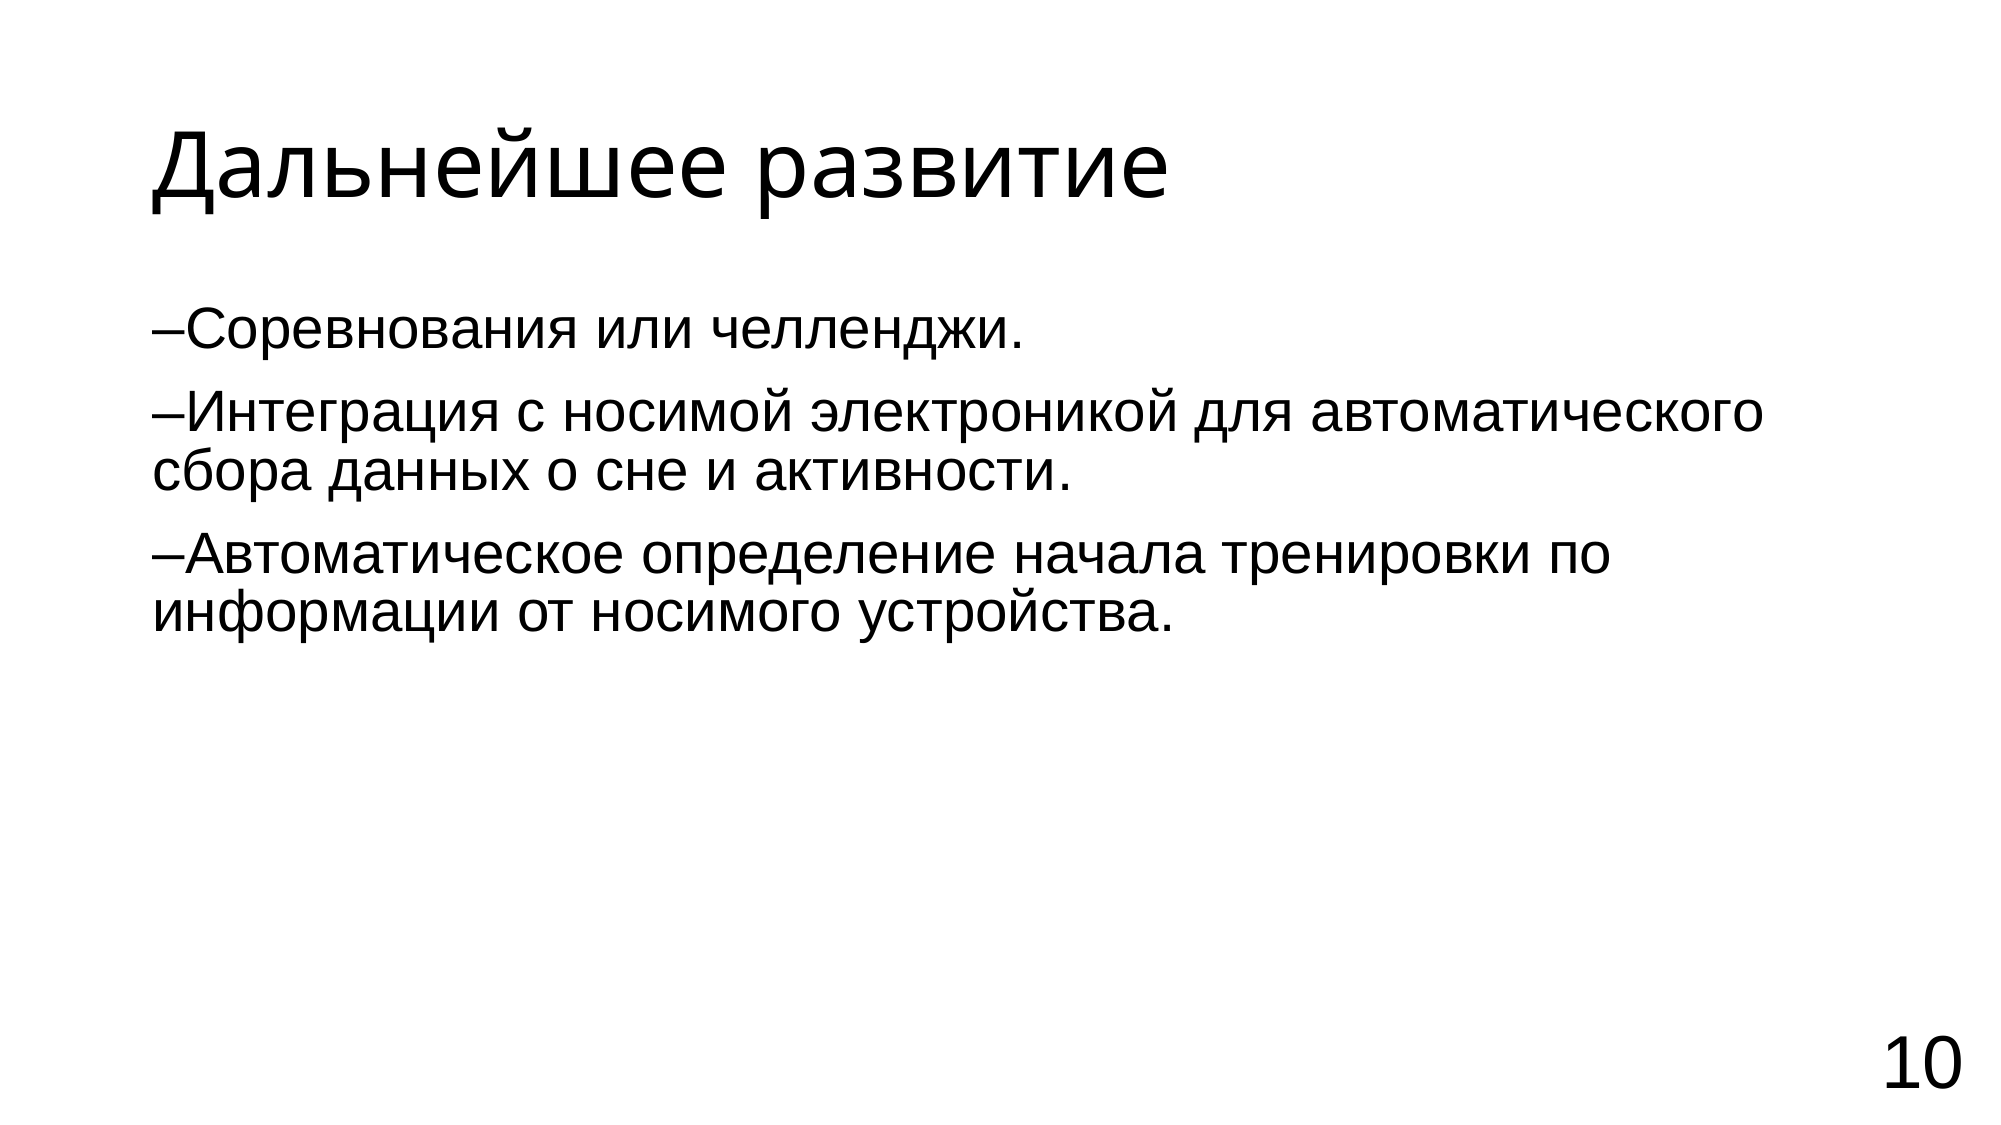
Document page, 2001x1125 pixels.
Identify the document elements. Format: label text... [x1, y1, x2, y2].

text_box Соревнования или челленджи. Интеграция с носимой электроникой для автоматического сбора данных о сне и активности. Автоматическое определение начала тренировки по информации от носимого устройства. [150, 292, 1771, 667]
title Дальнейшее развитие [150, 23, 1850, 288]
slide_number 10 [1875, 1025, 1980, 1125]
